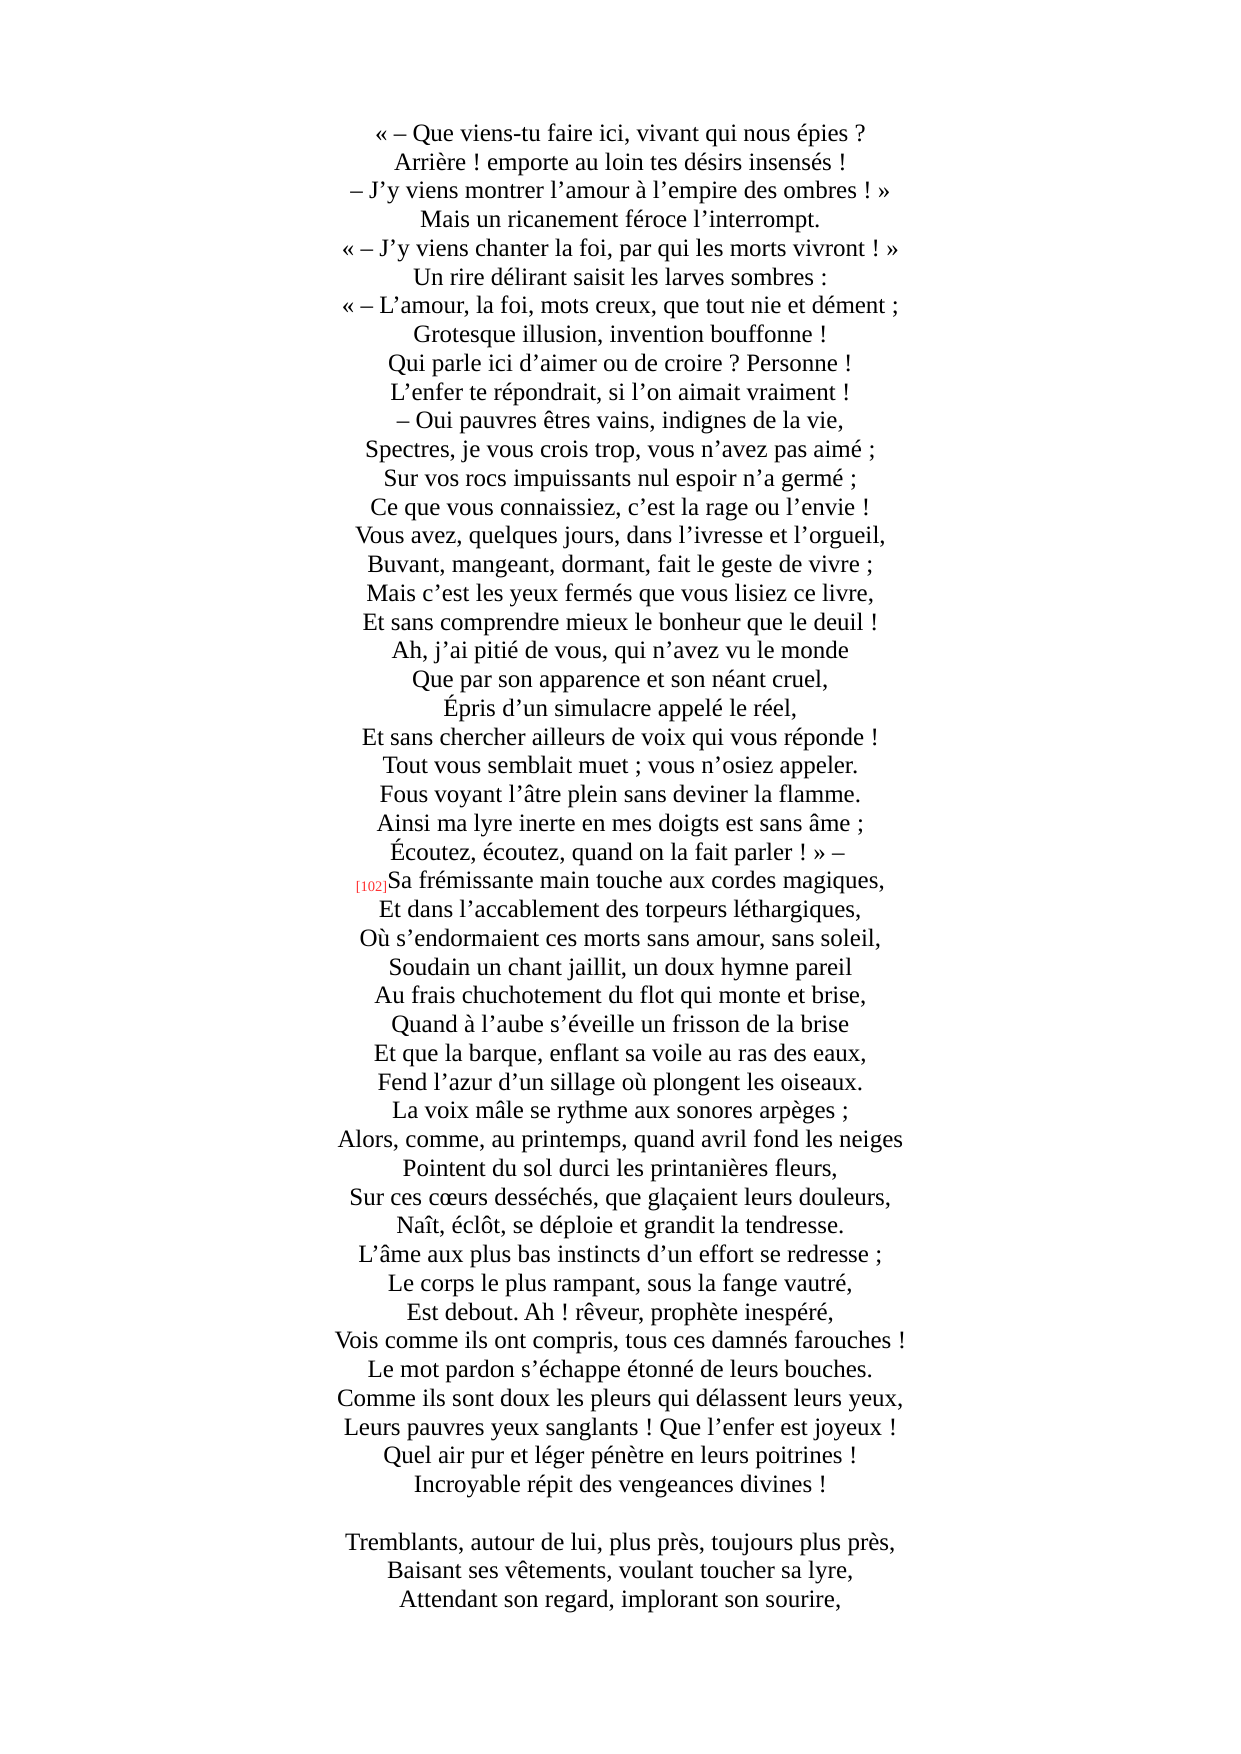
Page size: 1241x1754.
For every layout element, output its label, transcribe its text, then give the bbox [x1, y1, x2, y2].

text Ah, j’ai pitié de vous, qui n’avez vu le monde [118, 636, 1122, 664]
text Attendant son regard, implorant son sourire, [118, 1584, 1122, 1613]
text Alors, comme, au printemps, quand avril fond les neiges [118, 1124, 1122, 1153]
text Spectres, je vous crois trop, vous n’avez pas aimé ; [118, 434, 1122, 463]
text Est debout. Ah ! rêveur, prophète inespéré, [118, 1297, 1122, 1326]
text Et dans l’accablement des torpeurs léthargiques, [118, 894, 1122, 923]
text Vois comme ils ont compris, tous ces damnés farouches ! [118, 1326, 1122, 1354]
text Et sans comprendre mieux le bonheur que le deuil ! [118, 607, 1122, 636]
text Sur vos rocs impuissants nul espoir n’a germé ; [118, 463, 1122, 492]
text – Oui pauvres êtres vains, indignes de la vie, [118, 406, 1122, 434]
text « – J’y viens chanter la foi, par qui les morts vivront ! » [118, 233, 1122, 262]
text Incroyable répit des vengeances divines ! [118, 1469, 1122, 1498]
text Tout vous semblait muet ; vous n’osiez appeler. [118, 751, 1122, 779]
text Mais c’est les yeux fermés que vous lisiez ce livre, [118, 578, 1122, 607]
text Au frais chuchotement du flot qui monte et brise, [118, 981, 1122, 1009]
text Le mot pardon s’échappe étonné de leurs bouches. [118, 1354, 1122, 1383]
text Fend l’azur d’un sillage où plongent les oiseaux. [118, 1067, 1122, 1096]
text Un rire délirant saisit les larves sombres : [118, 262, 1122, 291]
text « – Que viens-tu faire ici, vivant qui nous épies ? [118, 118, 1122, 147]
text Buvant, mangeant, dormant, fait le geste de vivre ; [118, 549, 1122, 578]
text Pointent du sol durci les printanières fleurs, [118, 1153, 1122, 1182]
text Épris d’un simulacre appelé le réel, [118, 693, 1122, 722]
text Sur ces cœurs desséchés, que glaçaient leurs douleurs, [118, 1182, 1122, 1211]
text Naît, éclôt, se déploie et grandit la tendresse. [118, 1211, 1122, 1239]
text Écoutez, écoutez, quand on la fait parler ! » – [118, 837, 1122, 866]
text Quand à l’aube s’éveille un frisson de la brise [118, 1009, 1122, 1038]
text Arrière ! emporte au loin tes désirs insensés ! [118, 147, 1122, 176]
text Où s’endormaient ces morts sans amour, sans soleil, [118, 923, 1122, 952]
text L’enfer te répondrait, si l’on aimait vraiment ! [118, 377, 1122, 406]
text La voix mâle se rythme aux sonores arpèges ; [118, 1096, 1122, 1124]
text Qui parle ici d’aimer ou de croire ? Personne ! [118, 348, 1122, 377]
text Mais un ricanement féroce l’interrompt. [118, 204, 1122, 233]
text Que par son apparence et son néant cruel, [118, 664, 1122, 693]
text Grotesque illusion, invention bouffonne ! [118, 319, 1122, 348]
text Leurs pauvres yeux sanglants ! Que l’enfer est joyeux ! [118, 1412, 1122, 1441]
text Tremblants, autour de lui, plus près, toujours plus près, [118, 1527, 1122, 1556]
text Quel air pur et léger pénètre en leurs poitrines ! [118, 1441, 1122, 1469]
text Ce que vous connaissiez, c’est la rage ou l’envie ! [118, 492, 1122, 521]
text Ainsi ma lyre inerte en mes doigts est sans âme ; [118, 808, 1122, 837]
text Fous voyant l’âtre plein sans deviner la flamme. [118, 779, 1122, 808]
text Et que la barque, enflant sa voile au ras des eaux, [118, 1038, 1122, 1067]
text Comme ils sont doux les pleurs qui délassent leurs yeux, [118, 1383, 1122, 1412]
text « – L’amour, la foi, mots creux, que tout nie et dément ; [118, 291, 1122, 319]
text Et sans chercher ailleurs de voix qui vous réponde ! [118, 722, 1122, 751]
text – J’y viens montrer l’amour à l’empire des ombres ! » [118, 176, 1122, 204]
text Soudain un chant jaillit, un doux hymne pareil [118, 952, 1122, 981]
text [102]Sa frémissante main touche aux cordes magiques, [118, 866, 1122, 894]
text Baisant ses vêtements, voulant toucher sa lyre, [118, 1556, 1122, 1584]
text Le corps le plus rampant, sous la fange vautré, [118, 1268, 1122, 1297]
text L’âme aux plus bas instincts d’un effort se redresse ; [118, 1239, 1122, 1268]
text Vous avez, quelques jours, dans l’ivresse et l’orgueil, [118, 521, 1122, 549]
